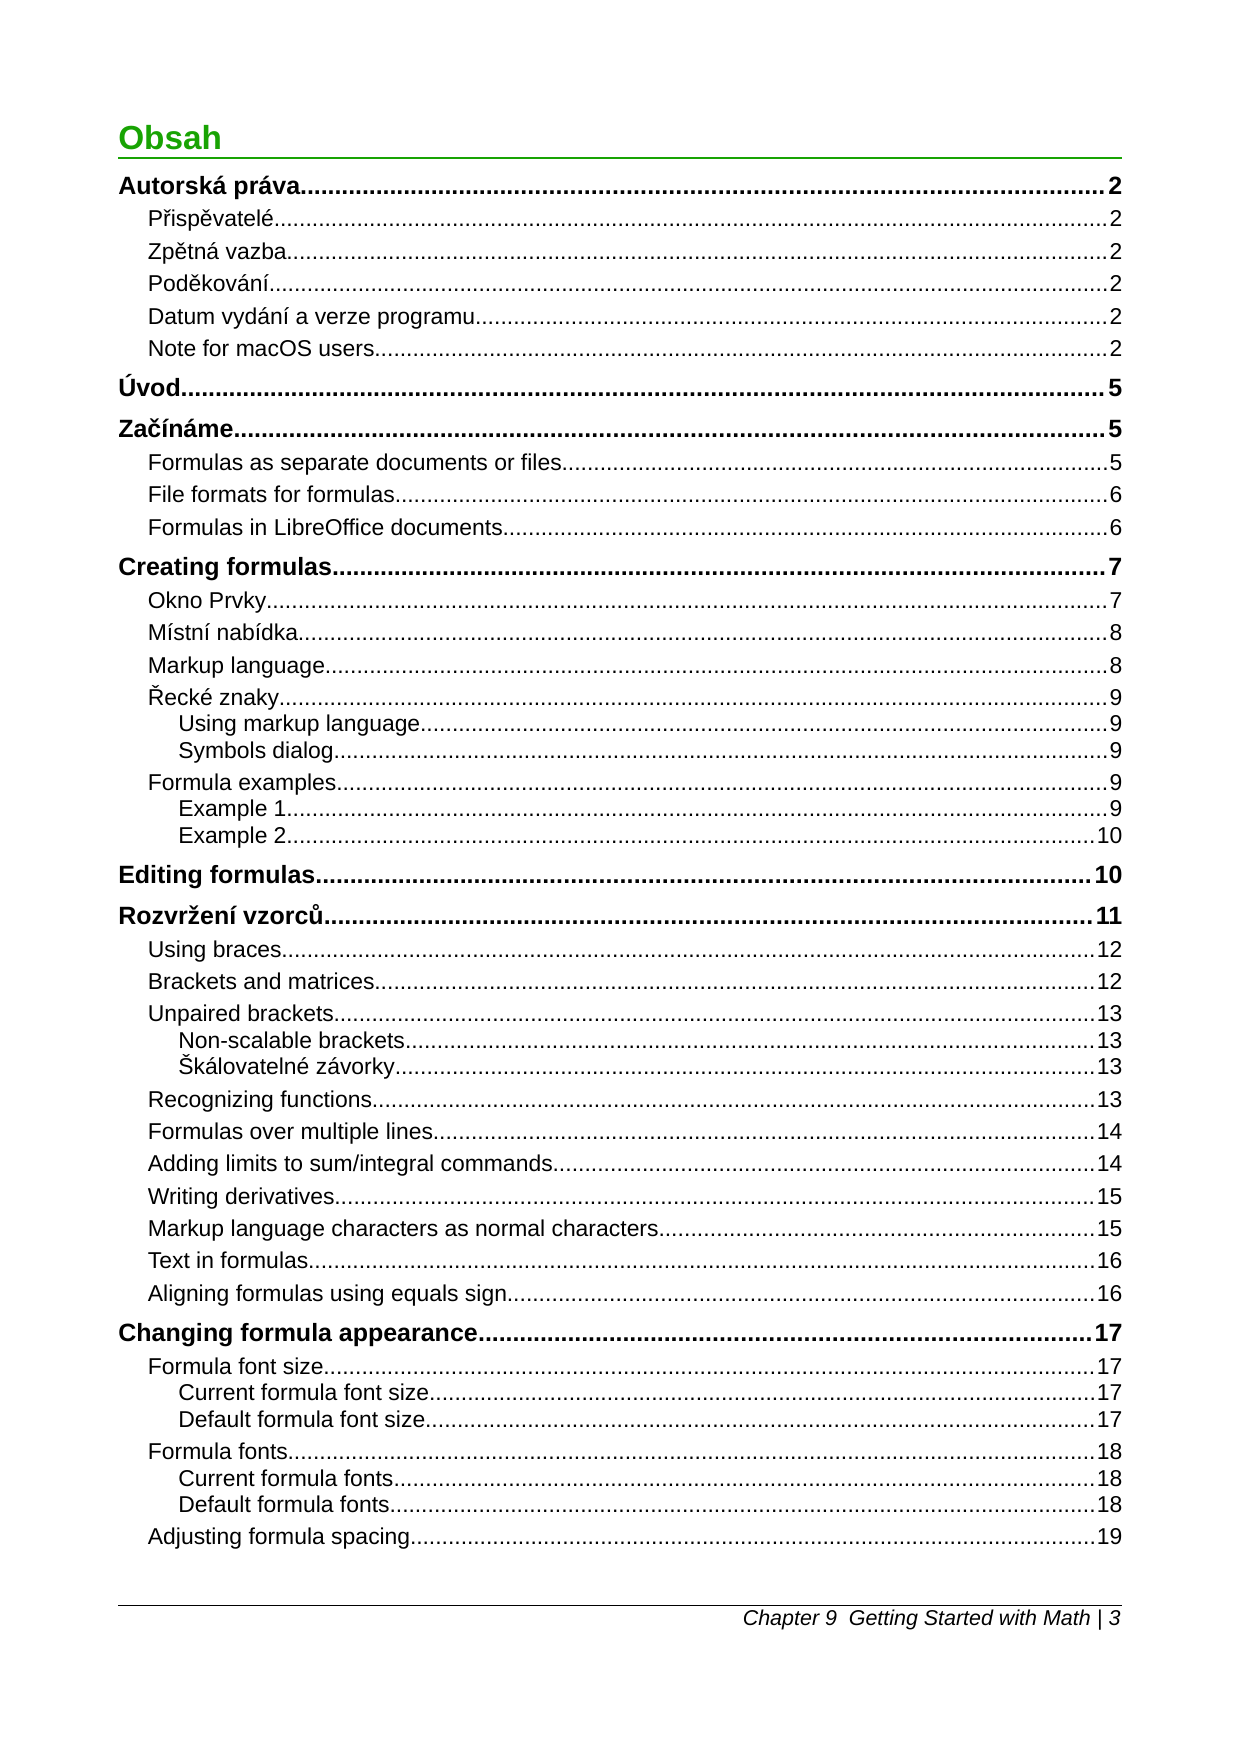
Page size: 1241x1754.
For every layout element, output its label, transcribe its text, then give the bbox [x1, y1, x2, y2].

text Markup language 8 [148, 652, 1122, 678]
text Using markup language 9 [178, 710, 1122, 737]
text Adjusting formula spacing 19 [148, 1523, 1122, 1549]
text Poděkování 2 [148, 270, 1122, 297]
text Using braces 12 [148, 936, 1122, 962]
text Symbols dialog 9 [178, 737, 1122, 763]
subtitle Obsah [118, 118, 1122, 157]
text Default formula fonts 18 [178, 1491, 1122, 1517]
text Markup language characters as normal characters 15 [148, 1215, 1122, 1241]
text Brackets and matrices 12 [148, 968, 1122, 994]
text Škálovatelné závorky 13 [178, 1053, 1122, 1079]
text Creating formulas 7 [118, 552, 1122, 581]
text Note for macOS users 2 [148, 335, 1122, 361]
text Formula fonts 18 [148, 1438, 1122, 1464]
text Formulas in LibreOffice documents 6 [148, 514, 1122, 540]
text File formats for formulas 6 [148, 481, 1122, 508]
text Místní nabídka 8 [148, 619, 1122, 646]
text Řecké znaky 9 [148, 684, 1122, 710]
text Začínáme 5 [118, 414, 1122, 443]
text Current formula fonts 18 [178, 1464, 1122, 1491]
text Editing formulas 10 [118, 860, 1122, 889]
text Aligning formulas using equals sign 16 [148, 1280, 1122, 1306]
text Text in formulas 16 [148, 1247, 1122, 1274]
text Rozvržení vzorců 11 [118, 901, 1122, 929]
text Zpětná vazba 2 [148, 238, 1122, 264]
text Úvod 5 [118, 373, 1122, 402]
text Unpaired brackets 13 [148, 1000, 1122, 1027]
text Recognizing functions 13 [148, 1086, 1122, 1112]
text Formulas as separate documents or files 5 [148, 449, 1122, 475]
text Formula examples 9 [148, 769, 1122, 795]
text Current formula font size 17 [178, 1379, 1122, 1406]
text Formulas over multiple lines 14 [148, 1118, 1122, 1144]
text Example 1 9 [178, 795, 1122, 822]
text Okno Prvky 7 [148, 587, 1122, 613]
text Autorská práva 2 [118, 171, 1122, 199]
text Example 2 10 [178, 822, 1122, 848]
text Datum vydání a verze programu 2 [148, 303, 1122, 329]
text Formula font size 17 [148, 1353, 1122, 1379]
text Changing formula appearance 17 [118, 1318, 1122, 1347]
text Writing derivatives 15 [148, 1183, 1122, 1209]
text Non-scalable brackets 13 [178, 1027, 1122, 1053]
text Adding limits to sum/integral commands 14 [148, 1150, 1122, 1177]
text Přispěvatelé 2 [148, 205, 1122, 232]
text Default formula font size 17 [178, 1406, 1122, 1432]
